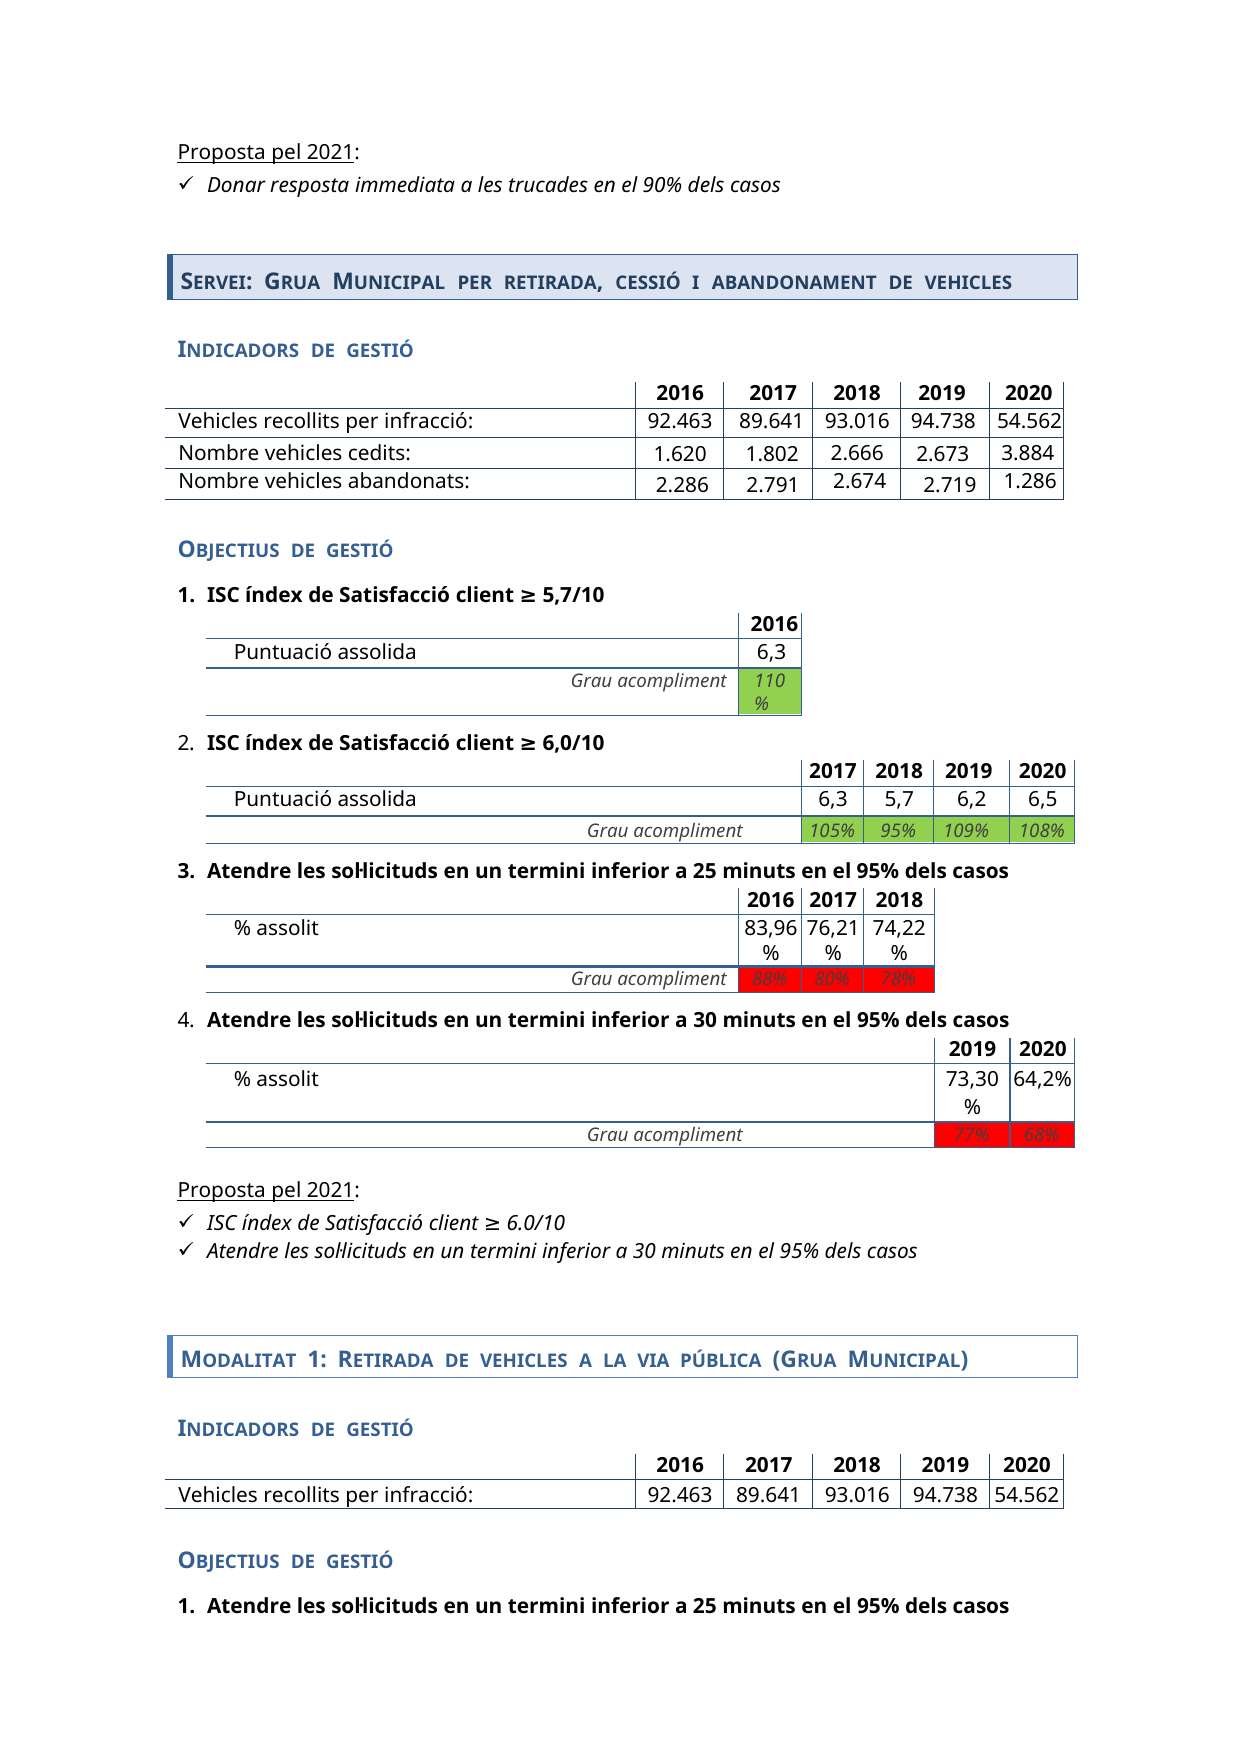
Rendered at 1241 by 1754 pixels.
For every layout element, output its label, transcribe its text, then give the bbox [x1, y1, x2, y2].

table_header [165, 382, 635, 407]
table_header 2018 [864, 760, 933, 786]
table_header 2020 [1010, 760, 1074, 786]
table_header MODALITAT 1: RETIRADA DE VEHICLES A LA VIA PÚBLICA (GRUA MUNICIPAL) [173, 1336, 1077, 1377]
table_cell 88% [739, 968, 801, 992]
table_cell 5,7 [864, 787, 933, 815]
table_cell 54.562 [990, 409, 1063, 437]
table_cell 6,2 [934, 787, 1009, 815]
table_header 2019 [901, 1454, 989, 1479]
table_header 2020 [1011, 1038, 1074, 1063]
table_cell Grau acompliment [206, 1123, 934, 1147]
table_header [206, 613, 738, 638]
table_cell 6,5 [1010, 787, 1074, 815]
list Atendre les sol·licituds en un termini inferior a 30 minuts en el 95% dels casos [177, 1005, 1090, 1033]
table_header 2020 [990, 382, 1063, 407]
table_cell 89.641 [724, 1480, 812, 1508]
table_cell 64,2% [1011, 1064, 1074, 1121]
table_header 2.719 [901, 469, 989, 499]
list ISC índex de Satisfacció client ≥ 6.0/10 [177, 1208, 1090, 1236]
table_cell 83,96% [739, 915, 801, 965]
table_header 2020 [990, 1454, 1063, 1479]
table_header 2016 [636, 382, 723, 407]
table_cell 2.666 [813, 438, 900, 468]
table_header 2017 [802, 760, 863, 786]
table_header 2016 [636, 1454, 723, 1479]
text INDICADORS DE GESTIÓ [177, 1412, 1090, 1443]
list Donar resposta immediata a les trucades en el 90% dels casos [177, 170, 1090, 198]
table_header 2017 [802, 888, 863, 914]
table_header 2017 [724, 1454, 812, 1479]
table_cell 94.738 [901, 409, 989, 437]
table_cell 1.802 [724, 438, 812, 468]
text OBJECTIUS DE GESTIÓ [177, 1544, 1090, 1575]
table_cell % assolit [206, 1064, 934, 1121]
table_cell 94.738 [901, 1480, 989, 1508]
table_header 1.286 [990, 469, 1063, 499]
text Proposta pel 2021: [177, 1176, 1090, 1204]
table_header [206, 1038, 934, 1063]
table_cell 92.463 [636, 1480, 723, 1508]
table_cell Nombre vehicles cedits: [165, 438, 635, 468]
table_cell % assolit [206, 915, 738, 965]
table_header [165, 1454, 635, 1479]
table_cell 89.641 [724, 409, 812, 437]
table_cell 54.562 [990, 1480, 1063, 1508]
table_cell 2.673 [901, 438, 989, 468]
text INDICADORS DE GESTIÓ [177, 333, 1090, 364]
table_header [206, 760, 801, 786]
table_header 2019 [934, 760, 1009, 786]
table_cell Puntuació assolida [206, 639, 738, 667]
table_cell 77% [935, 1123, 1009, 1147]
table_header 2019 [935, 1038, 1009, 1063]
table_header Nombre vehicles abandonats: [165, 469, 635, 499]
table_cell Puntuació assolida [206, 787, 801, 815]
table_cell 92.463 [636, 409, 723, 437]
table_cell 109% [934, 817, 1009, 842]
table_header 2018 [813, 382, 900, 407]
table_header 2016 [739, 613, 801, 638]
text OBJECTIUS DE GESTIÓ [177, 533, 1090, 564]
subtitle ISC índex de Satisfacció client ≥ 5,7/10 [177, 580, 1090, 608]
table_header 2018 [813, 1454, 900, 1479]
table_cell 76,21% [802, 915, 863, 965]
table_cell Grau acompliment [206, 968, 738, 992]
table_cell 6,3 [739, 639, 801, 667]
table_header 2.286 [636, 469, 723, 499]
table_header 2016 [739, 888, 801, 914]
table_cell 93.016 [813, 409, 900, 437]
table_cell Grau acompliment [206, 669, 738, 714]
text Proposta pel 2021: [177, 137, 1090, 166]
table_cell 105% [802, 817, 863, 842]
table_cell 3.884 [990, 438, 1063, 468]
table_header 2019 [901, 382, 989, 407]
table_cell 95% [864, 817, 933, 842]
table_header 2018 [864, 888, 934, 914]
list ISC índex de Satisfacció client ≥ 6,0/10 [177, 728, 1090, 756]
table_cell 108% [1010, 817, 1074, 842]
table_header [206, 888, 738, 914]
table_cell 6,3 [802, 787, 863, 815]
list Atendre les sol·licituds en un termini inferior a 30 minuts en el 95% dels casos [177, 1236, 1090, 1265]
table_cell 110% [739, 669, 801, 714]
table_cell 1.620 [636, 438, 723, 468]
table_header 2.791 [724, 469, 812, 499]
table_cell 78% [864, 968, 934, 992]
table_header 2017 [724, 382, 812, 407]
table_cell 80% [802, 968, 863, 992]
table_cell Vehicles recollits per infracció: [165, 409, 635, 437]
subtitle Atendre les sol·licituds en un termini inferior a 25 minuts en el 95% dels casos [177, 1591, 1090, 1619]
table_cell 73,30% [935, 1064, 1009, 1121]
table_cell 93.016 [813, 1480, 900, 1508]
table_header 2.674 [813, 469, 900, 499]
table_cell Vehicles recollits per infracció: [165, 1480, 635, 1508]
table_cell Grau acompliment [206, 817, 801, 842]
table_cell 74,22% [864, 915, 934, 965]
table_cell 68% [1011, 1123, 1074, 1147]
table_header SERVEI: GRUA MUNICIPAL PER RETIRADA, CESSIÓ I ABANDONAMENT DE VEHICLES [173, 255, 1077, 299]
subtitle Atendre les sol·licituds en un termini inferior a 25 minuts en el 95% dels casos [177, 856, 1090, 884]
